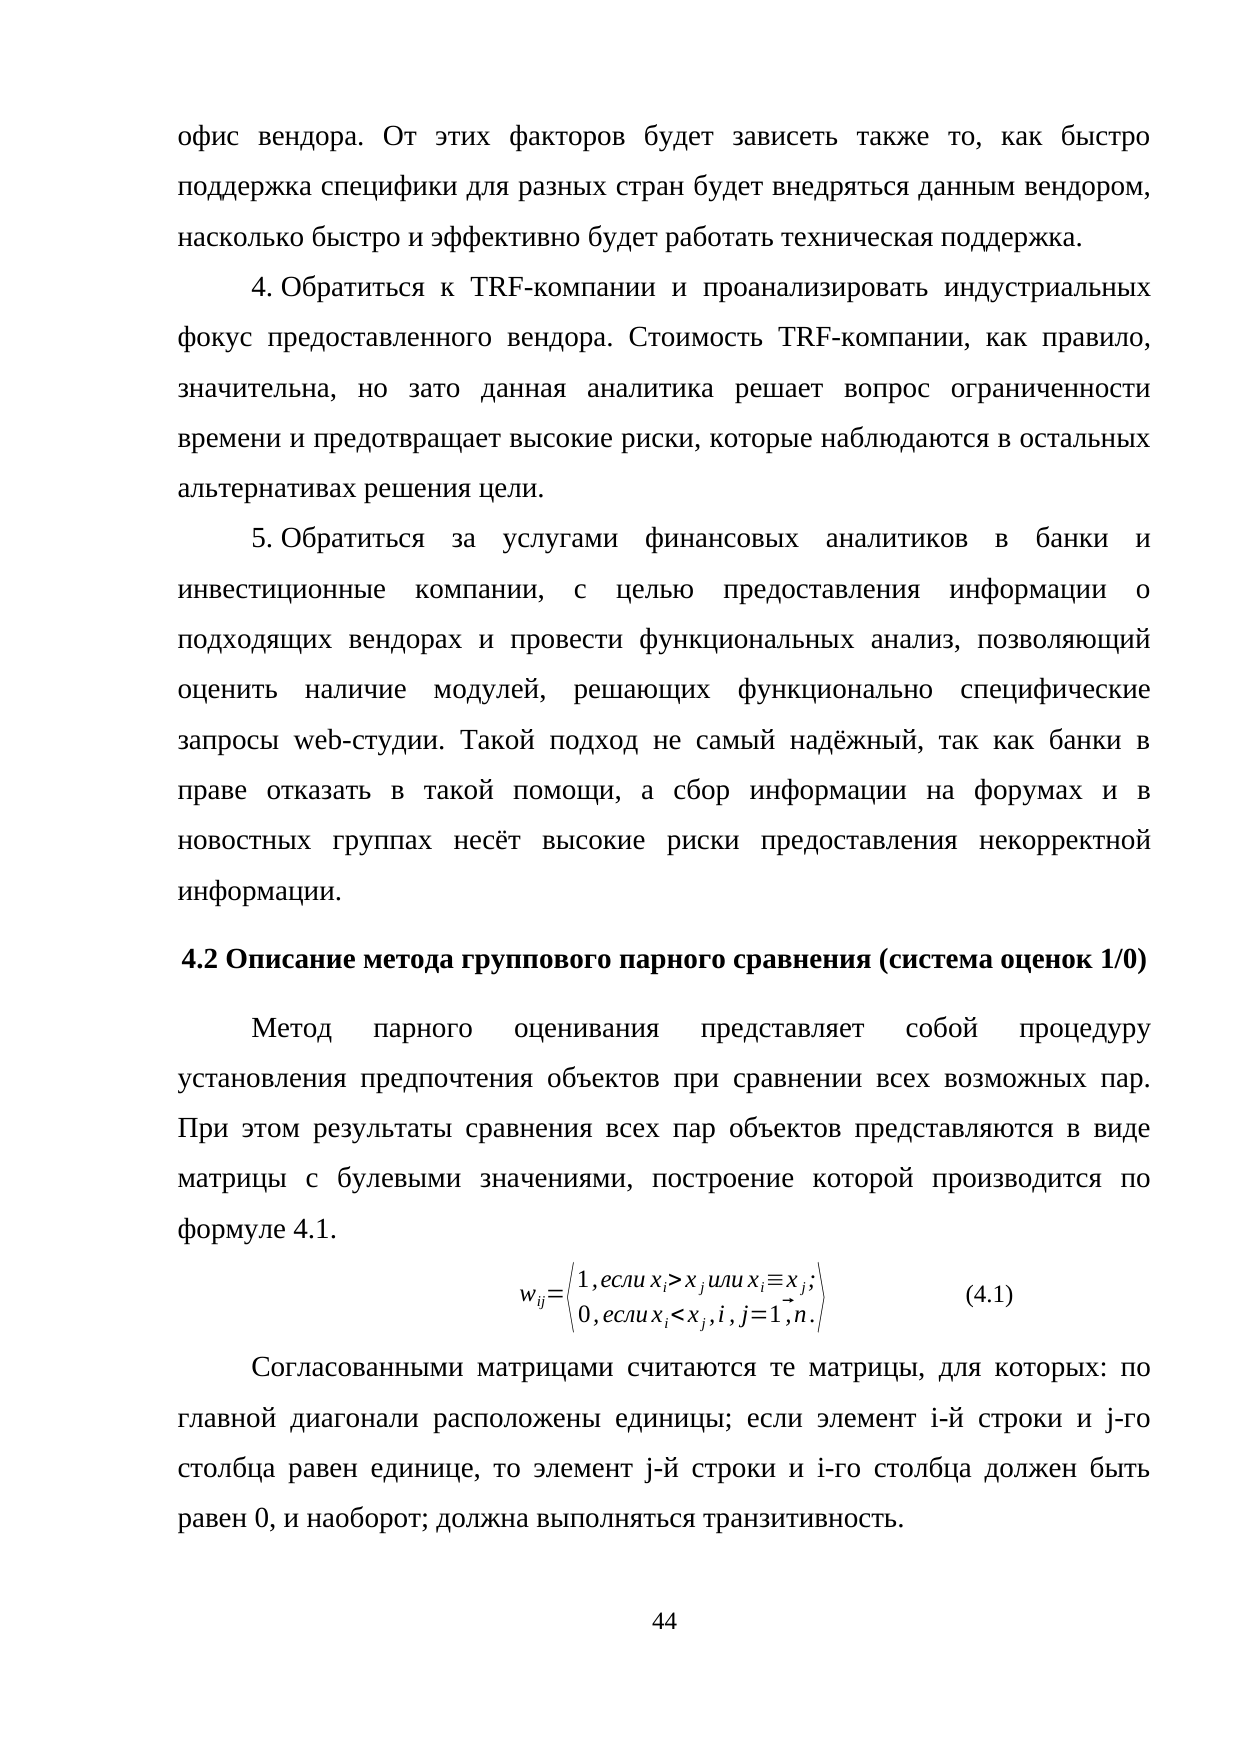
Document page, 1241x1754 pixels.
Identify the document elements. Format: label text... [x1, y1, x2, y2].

table_header [177, 1261, 827, 1335]
list Обратиться за услугами финансовых аналитиков в банки и инвестиционные компании, с целью предоставления информации о подходящих вендорах и провести функциональных анализ, позволяющий оценить наличие модулей, решающих функционально специфические запросы web-студии. Такой подход не самый надёжный, так как банки в праве отказать в такой помощи, а сбор информации на форумах и в новостных группах несёт высокие риски предоставления некорректной информации. [177, 521, 1152, 906]
text Согласованными матрицами считаются те матрицы, для которых: по главной диагонали расположены единицы; если элемент i-й строки и j-го столбца равен единице, то элемент j-й строки и i-го столбца должен быть равен 0, и наоборот; должна выполняться транзитивность. [177, 1349, 1152, 1534]
table_header (4.1) [827, 1261, 1151, 1335]
subtitle 4.2 Описание метода группового парного сравнения (система оценок 1/0) [177, 941, 1152, 974]
list Обратиться к TRF-компании и проанализировать индустриальных фокус предоставленного вендора. Стоимость TRF-компании, как правило, значительна, но зато данная аналитика решает вопрос ограниченности времени и предотвращает высокие риски, которые наблюдаются в остальных альтернативах решения цели. [177, 269, 1152, 504]
list офис вендора. От этих факторов будет зависеть также то, как быстро поддержка специфики для разных стран будет внедряться данным вендором, насколько быстро и эффективно будет работать техническая поддержка. [177, 118, 1152, 252]
text Метод парного оценивания представляет собой процедуру установления предпочтения объектов при сравнении всех возможных пар. При этом результаты сравнения всех пар объектов представляются в виде матрицы с булевыми значениями, построение которой производится по формуле 4.1. [177, 1010, 1152, 1244]
